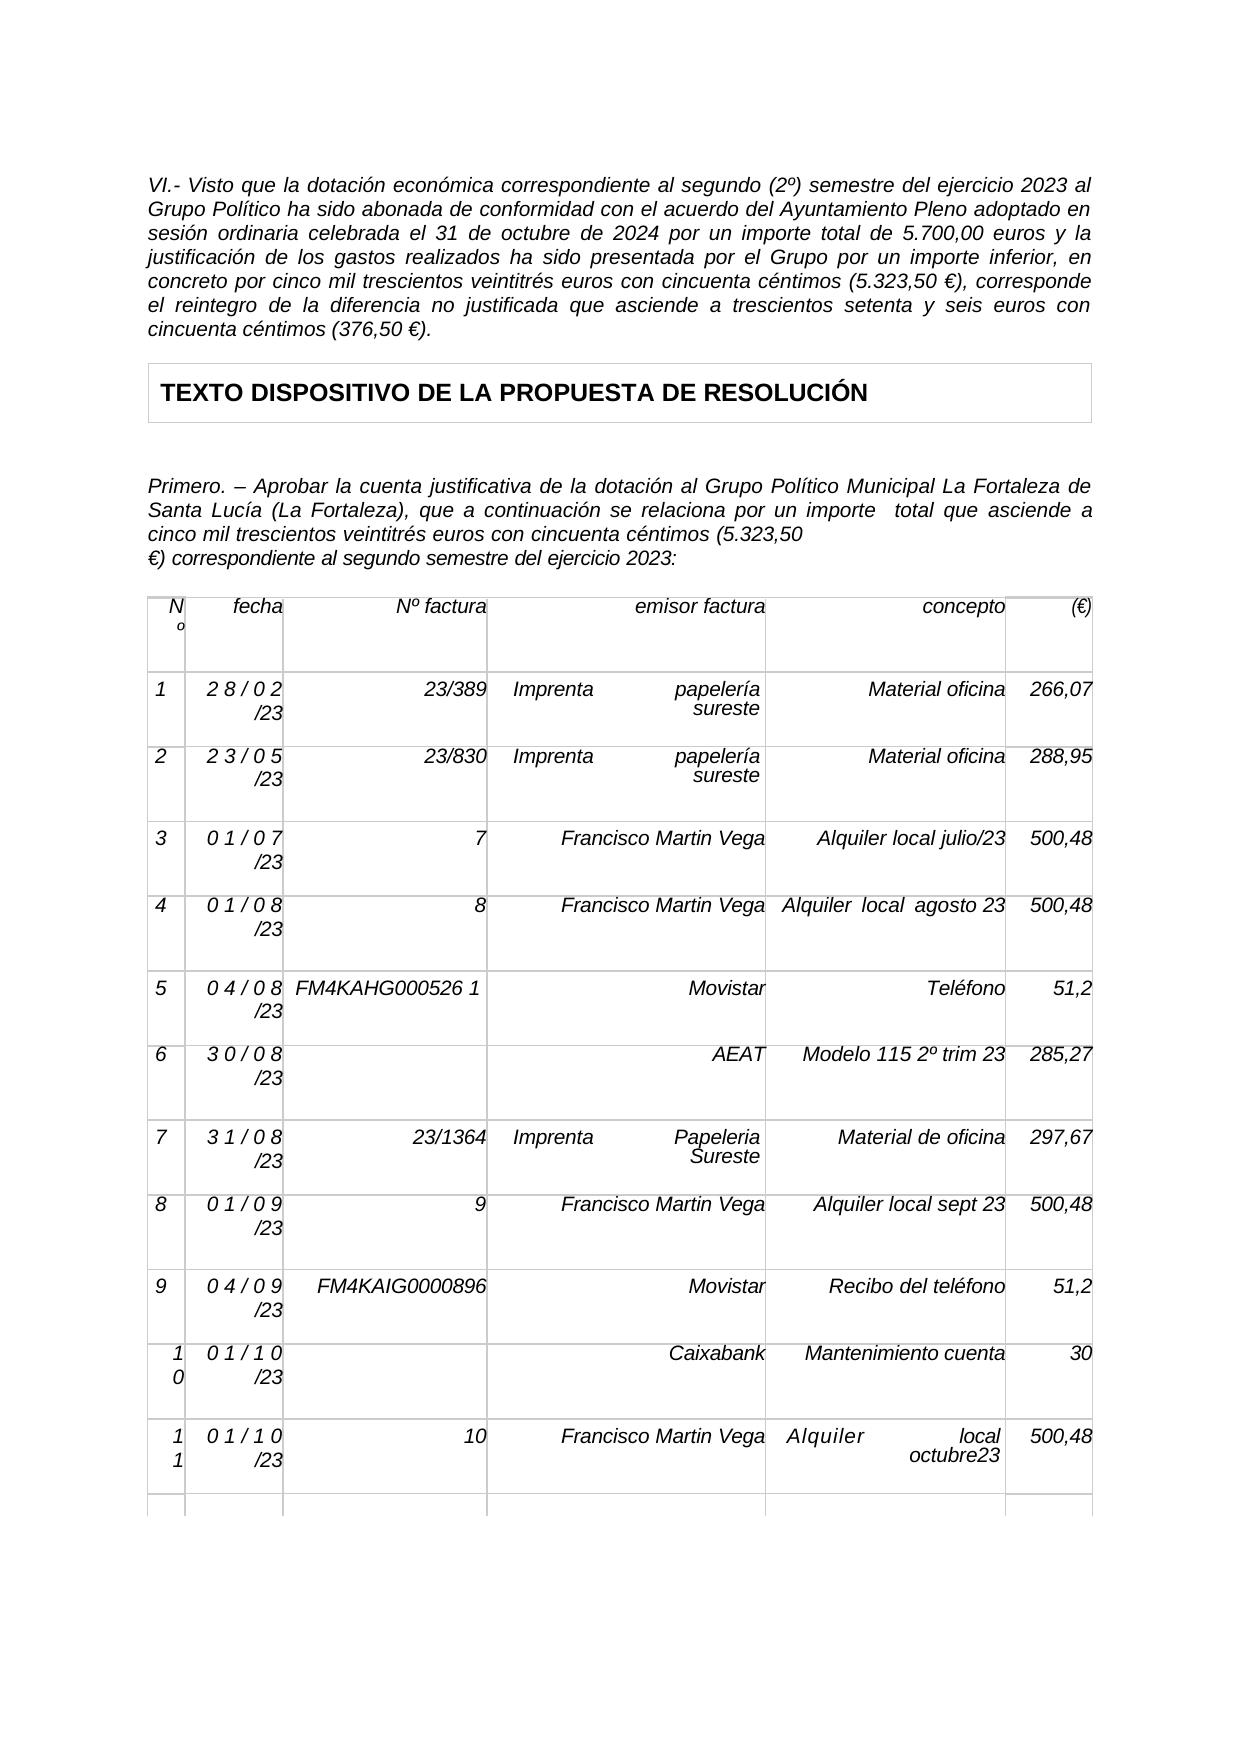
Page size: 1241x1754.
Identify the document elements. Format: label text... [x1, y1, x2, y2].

table_cell [186, 1494, 282, 1516]
table_cell 0 1 / 0 9 /23 [186, 1196, 282, 1269]
table_cell Alquiler local octubre23 [766, 1420, 1005, 1493]
table_cell 0 1 / 1 0 /23 [186, 1420, 282, 1493]
table_cell 266,07 [1006, 673, 1092, 746]
table_header emisor factura [488, 598, 765, 671]
table_cell Mantenimiento cuenta [766, 1345, 1005, 1418]
table_cell [284, 1046, 486, 1119]
table_header N º [148, 599, 184, 671]
table_cell Francisco Martin Vega [488, 822, 765, 895]
table_cell Francisco Martin Vega [488, 1420, 765, 1493]
table_cell 5 [148, 972, 184, 1044]
table_cell 10 [284, 1420, 486, 1493]
table_cell FM4KAIG0000896 [284, 1270, 486, 1343]
text TEXTO DISPOSITIVO DE LA PROPUESTA DE RESOLUCIÓN [160, 378, 1091, 407]
table_cell [766, 1494, 1005, 1516]
table_cell Recibo del teléfono [766, 1270, 1005, 1343]
table_cell 51,2 [1006, 972, 1092, 1044]
table_cell 2 3 / 0 5 /23 [186, 747, 282, 821]
table_cell 500,48 [1006, 1196, 1092, 1269]
table_cell Imprenta Papeleria Sureste [488, 1121, 765, 1194]
table_cell Francisco Martin Vega [488, 897, 765, 970]
table_header Nº factura [284, 598, 487, 671]
table_cell Imprenta papelería sureste [488, 747, 765, 821]
table_cell Modelo 115 2º trim 23 [766, 1046, 1005, 1119]
text €) correspondiente al segundo semestre del ejercicio 2023: [148, 545, 1093, 569]
table_cell 51,2 [1006, 1270, 1092, 1343]
table_cell [488, 1494, 765, 1516]
table_cell 500,48 [1006, 822, 1092, 895]
table_cell 2 [148, 748, 184, 821]
table_cell 7 [284, 822, 486, 895]
table_cell Material oficina [766, 673, 1005, 746]
table_cell 30 [1006, 1345, 1092, 1418]
table_cell FM4KAHG000526 1 [284, 972, 486, 1044]
table_cell 9 [148, 1270, 184, 1343]
table_cell Material de oficina [766, 1121, 1005, 1194]
table_cell 0 1 / 0 8 /23 [186, 897, 282, 970]
table_cell 23/1364 [284, 1121, 486, 1194]
table_cell 3 0 / 0 8 /23 [186, 1046, 282, 1119]
table_cell 288,95 [1006, 748, 1092, 821]
table_cell 8 [148, 1196, 184, 1269]
table_cell 0 4 / 0 9 /23 [186, 1270, 282, 1343]
table_cell 8 [284, 897, 486, 970]
table_cell 500,48 [1006, 1420, 1092, 1493]
table_cell AEAT [488, 1046, 765, 1119]
table_cell 0 4 / 0 8 /23 [186, 972, 282, 1044]
table_cell 500,48 [1006, 897, 1092, 970]
table_cell 6 [148, 1047, 184, 1119]
table_cell 23/830 [284, 747, 486, 821]
table_cell Francisco Martin Vega [488, 1196, 765, 1269]
table_cell Imprenta papelería sureste [488, 673, 765, 746]
table_cell 9 [284, 1196, 486, 1269]
table_cell Alquiler local sept 23 [766, 1196, 1005, 1269]
table_cell 23/389 [284, 673, 486, 746]
table_header fecha [186, 598, 283, 671]
table_cell 1 0 [148, 1345, 184, 1418]
table_cell Material oficina [766, 747, 1005, 821]
table_cell 4 [148, 897, 184, 970]
table_cell 285,27 [1006, 1047, 1092, 1119]
table_cell 297,67 [1006, 1121, 1092, 1194]
table_cell 0 1 / 1 0 /23 [186, 1345, 282, 1418]
table_header (€) [1006, 599, 1092, 671]
table_cell Alquiler local agosto 23 [766, 897, 1005, 970]
table_cell Movistar [488, 1270, 765, 1343]
table_cell Caixabank [488, 1345, 765, 1418]
table_cell Teléfono [766, 972, 1005, 1044]
table_cell 0 1 / 0 7 /23 [186, 822, 282, 895]
table_cell [148, 1495, 184, 1516]
table_cell [284, 1494, 486, 1516]
table_cell 3 1 / 0 8 /23 [186, 1121, 282, 1194]
table_cell 1 1 [148, 1420, 184, 1493]
table_cell 1 [148, 673, 184, 746]
table_cell 7 [148, 1121, 184, 1194]
table_cell Alquiler local julio/23 [766, 822, 1005, 895]
table_cell 3 [148, 822, 184, 895]
table_cell [284, 1345, 486, 1418]
table_cell Movistar [488, 972, 765, 1044]
table_cell [1006, 1495, 1092, 1516]
text VI.- Visto que la dotación económica correspondiente al segundo (2º) semestre del ejercicio 2023 al Grupo Político ha sido abonada de conformidad con el acuerdo del Ayuntamiento Pleno adoptado en sesión ordinaria celebrada el 31 de octubre de 2024 por un importe total de 5.700,00 euros y la justificación de los gastos realizados ha sido presentada por el Grupo por un importe inferior, en concreto por cinco mil trescientos veintitrés euros con cincuenta céntimos (5.323,50 €), corresponde el reintegro de la diferencia no justificada que asciende a trescientos setenta y seis euros con cincuenta céntimos (376,50 €). [148, 173, 1093, 341]
text Primero. – Aprobar la cuenta justificativa de la dotación al Grupo Político Municipal La Fortaleza de Santa Lucía (La Fortaleza), que a continuación se relaciona por un importe total que asciende a cinco mil trescientos veintitrés euros con cincuenta céntimos (5.323,50 [148, 473, 1093, 545]
table_header concepto [766, 598, 1005, 671]
table_cell 2 8 / 0 2 /23 [186, 673, 282, 746]
